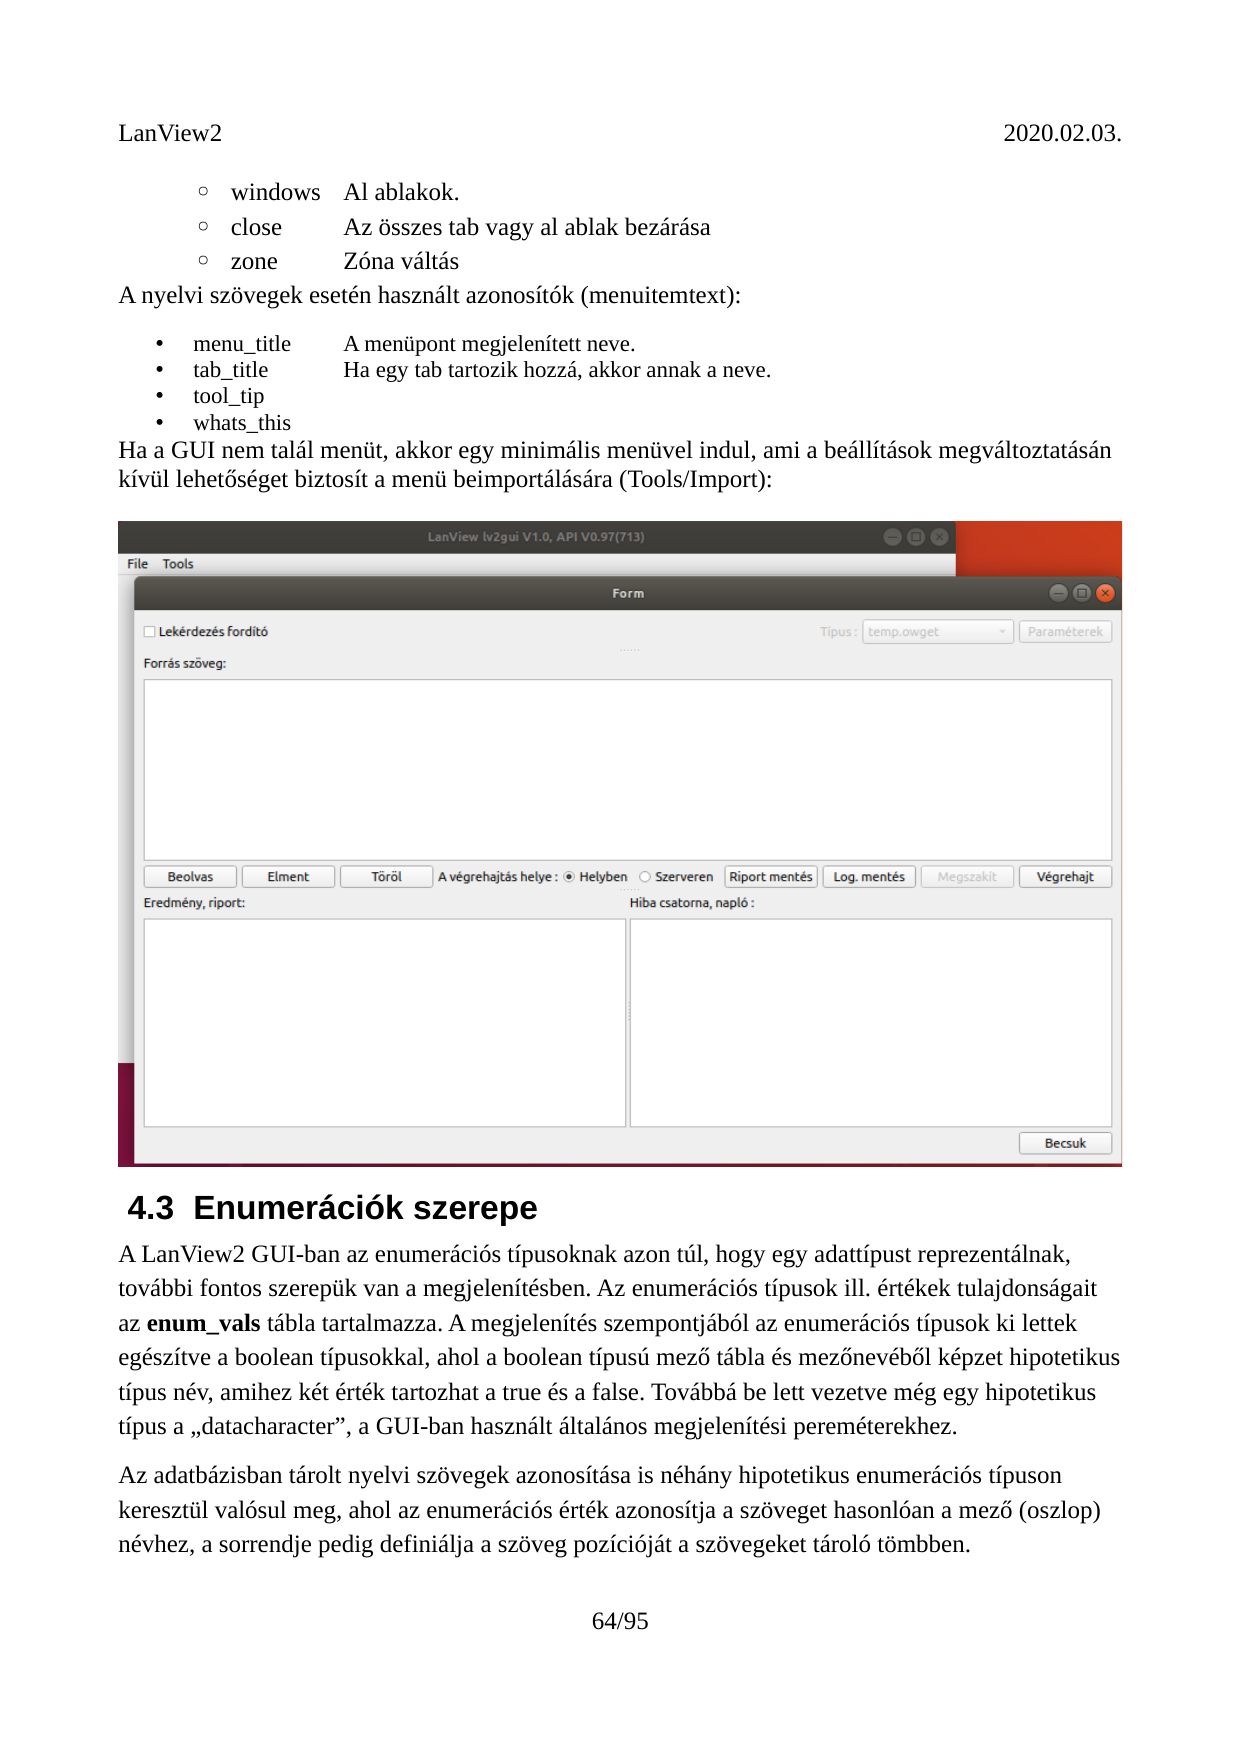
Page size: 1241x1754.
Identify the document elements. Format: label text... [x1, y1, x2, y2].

list tab_title Ha egy tab tartozik hozzá, akkor annak a neve. [156, 356, 1122, 382]
list tool_tip [156, 382, 1122, 409]
list menu_title A menüpont megjelenített neve. [156, 329, 1122, 356]
text A LanView2 GUI-ban az enumerációs típusoknak azon túl, hogy egy adattípust reprezentálnak, további fontos szerepük van a megjelenítésben. Az enumerációs típusok ill. értékek tulajdonságait az enum_vals tábla tartalmazza. A megjelenítés szempontjából az enumerációs típusok ki lettek egészítve a boolean típusokkal, ahol a boolean típusú mező tábla és mezőnevéből képzet hipotetikus típus név, amihez két érték tartozhat a true és a false. Továbbá be lett vezetve még egy hipotetikus típus a „datacharacter”, a GUI-ban használt általános megjelenítési pereméterekhez. [118, 1239, 1122, 1440]
picture [118, 521, 1123, 1167]
text Az adatbázisban tárolt nyelvi szövegek azonosítása is néhány hipotetikus enumerációs típuson keresztül valósul meg, ahol az enumerációs érték azonosítja a szöveget hasonlóan a mező (oszlop) névhez, a sorrendje pedig definiálja a szöveg pozícióját a szövegeket tároló tömbben. [118, 1460, 1122, 1558]
text Ha a GUI nem talál menüt, akkor egy minimális menüvel indul, ami a beállítások megváltoztatásán kívül lehetőséget biztosít a menü beimportálására (Tools/Import): [118, 435, 1122, 492]
text A nyelvi szövegek esetén használt azonosítók (menuitemtext): [118, 281, 1122, 309]
subtitle Enumerációk szerepe [118, 1188, 1122, 1226]
list zone Zóna váltás [193, 246, 1122, 275]
list close Az összes tab vagy al ablak bezárása [193, 212, 1122, 240]
list windows Al ablakok. [193, 177, 1122, 206]
list whats_this [156, 409, 1122, 435]
